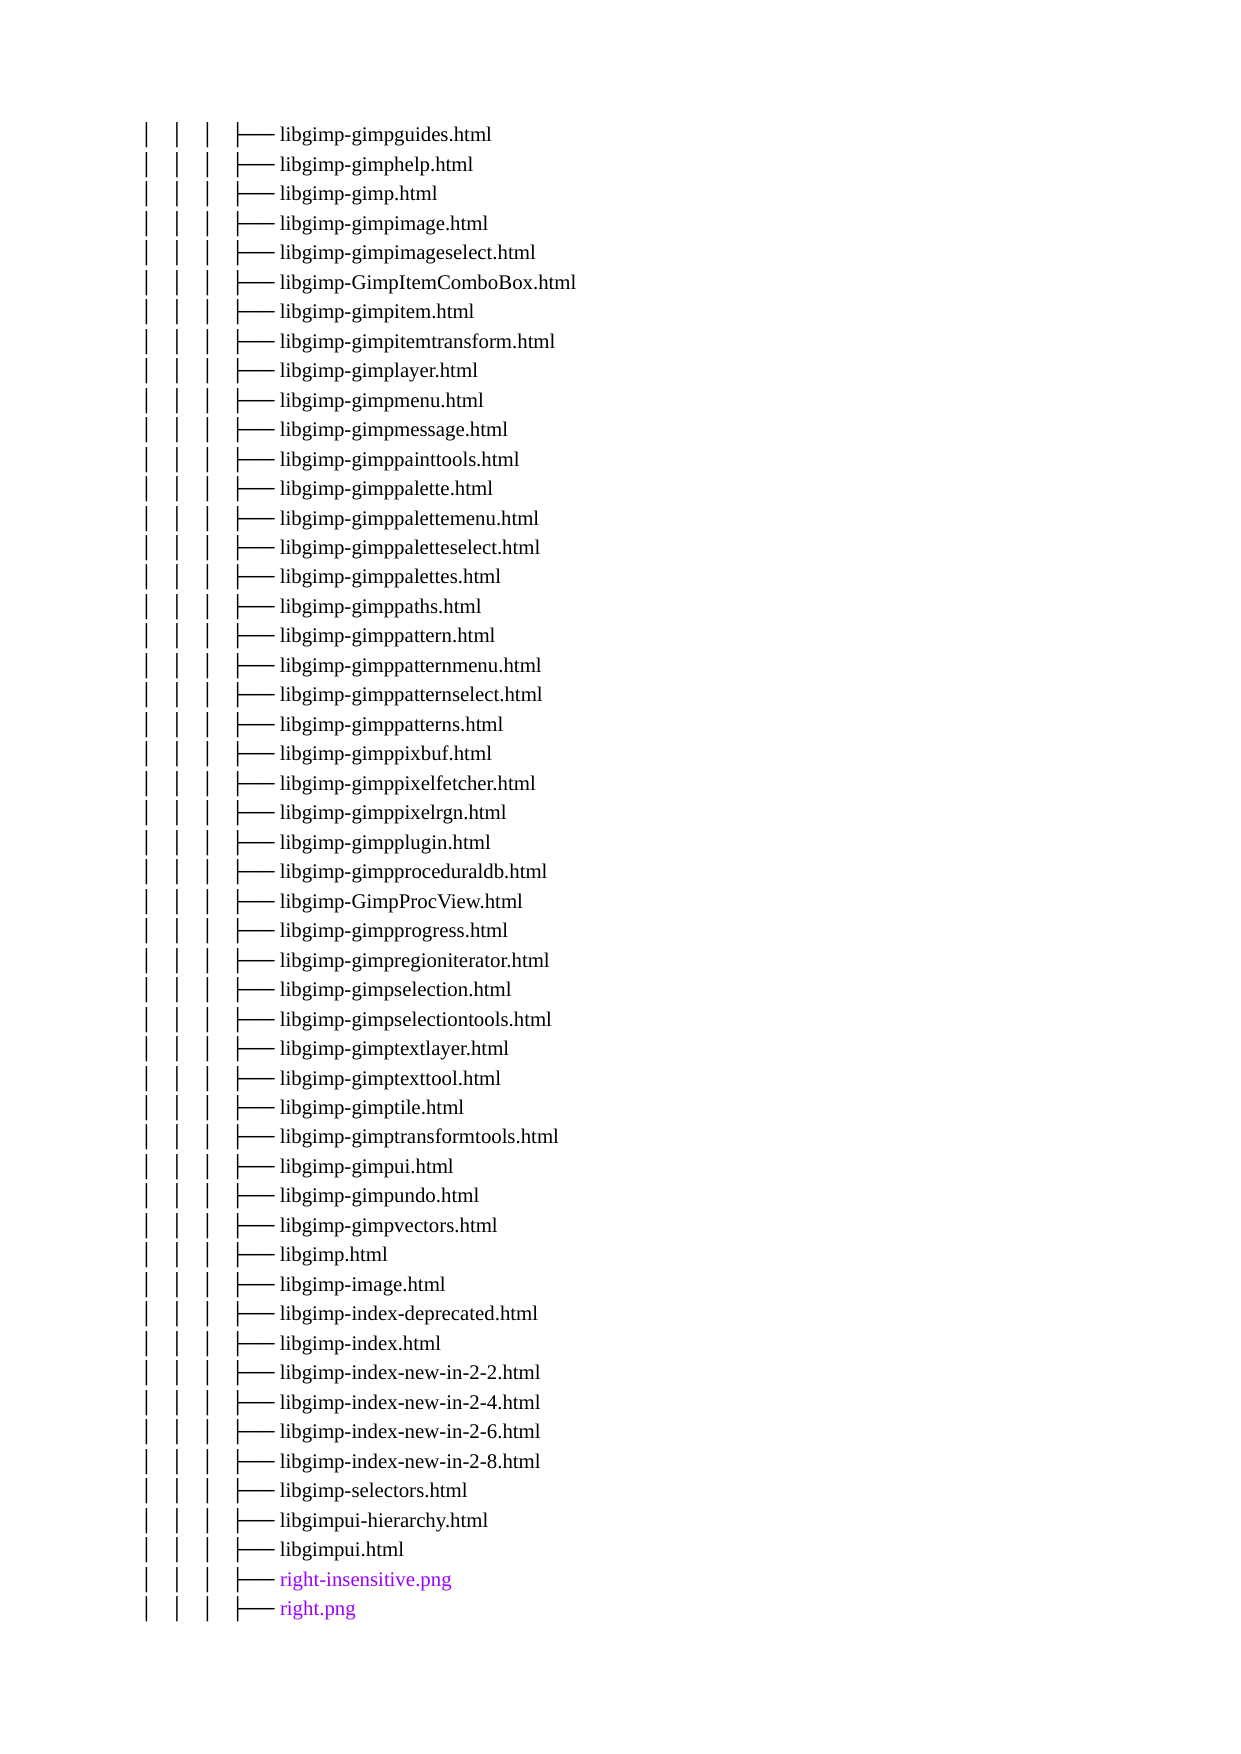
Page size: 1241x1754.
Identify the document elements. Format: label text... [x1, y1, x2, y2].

text │ │ │ ├── libgimp-gimpguides.html [118, 118, 1122, 148]
text │ │ │ ├── libgimp-index-new-in-2-2.html [118, 1356, 1122, 1386]
text │ │ │ ├── libgimp-gimppalettes.html [118, 560, 1122, 590]
text │ │ │ ├── libgimp-gimp.html [118, 177, 1122, 207]
text │ │ │ ├── right.png [118, 1592, 1122, 1622]
text │ │ │ ├── libgimp-gimpvectors.html [118, 1209, 1122, 1238]
text │ │ │ ├── libgimp-gimpitemtransform.html [118, 324, 1122, 354]
text │ │ │ ├── right-insensitive.png [118, 1563, 1122, 1592]
text │ │ │ ├── libgimp-gimplayer.html [118, 354, 1122, 383]
text │ │ │ ├── libgimpui.html [118, 1533, 1122, 1563]
text │ │ │ ├── libgimp-selectors.html [118, 1474, 1122, 1504]
text │ │ │ ├── libgimp-GimpItemComboBox.html [118, 266, 1122, 295]
text │ │ │ ├── libgimp-gimptile.html [118, 1091, 1122, 1120]
text │ │ │ ├── libgimp-gimpimageselect.html [118, 236, 1122, 266]
text │ │ │ ├── libgimp-gimppalette.html [118, 472, 1122, 501]
text │ │ │ ├── libgimp-gimpplugin.html [118, 826, 1122, 855]
text │ │ │ ├── libgimp-gimppixelfetcher.html [118, 767, 1122, 796]
text │ │ │ ├── libgimp-gimpprogress.html [118, 914, 1122, 943]
text │ │ │ ├── libgimp-gimppaletteselect.html [118, 531, 1122, 560]
text │ │ │ ├── libgimp-gimpmessage.html [118, 413, 1122, 442]
text │ │ │ ├── libgimp-gimppainttools.html [118, 442, 1122, 472]
text │ │ │ ├── libgimp-gimpselection.html [118, 973, 1122, 1002]
text │ │ │ ├── libgimp-gimppaths.html [118, 590, 1122, 619]
text │ │ │ ├── libgimp-gimpproceduraldb.html [118, 855, 1122, 884]
text │ │ │ ├── libgimp-image.html [118, 1268, 1122, 1297]
text │ │ │ ├── libgimp-gimpmenu.html [118, 383, 1122, 413]
text │ │ │ ├── libgimp-gimppattern.html [118, 619, 1122, 649]
text │ │ │ ├── libgimp-gimpui.html [118, 1150, 1122, 1179]
text │ │ │ ├── libgimp-gimpitem.html [118, 295, 1122, 324]
text │ │ │ ├── libgimp-index-deprecated.html [118, 1297, 1122, 1327]
text │ │ │ ├── libgimp-gimpimage.html [118, 207, 1122, 236]
text │ │ │ ├── libgimp-gimptexttool.html [118, 1061, 1122, 1091]
text │ │ │ ├── libgimp-gimpselectiontools.html [118, 1002, 1122, 1032]
text │ │ │ ├── libgimp.html [118, 1238, 1122, 1268]
text │ │ │ ├── libgimp-index-new-in-2-8.html [118, 1445, 1122, 1474]
text │ │ │ ├── libgimp-gimppixbuf.html [118, 737, 1122, 767]
text │ │ │ ├── libgimp-gimptransformtools.html [118, 1120, 1122, 1150]
text │ │ │ ├── libgimp-index-new-in-2-6.html [118, 1415, 1122, 1445]
text │ │ │ ├── libgimp-gimpundo.html [118, 1179, 1122, 1209]
text │ │ │ ├── libgimp-index.html [118, 1327, 1122, 1356]
text │ │ │ ├── libgimp-gimppatterns.html [118, 708, 1122, 737]
text │ │ │ ├── libgimp-index-new-in-2-4.html [118, 1386, 1122, 1415]
text │ │ │ ├── libgimp-gimptextlayer.html [118, 1032, 1122, 1061]
text │ │ │ ├── libgimp-gimpregioniterator.html [118, 943, 1122, 973]
text │ │ │ ├── libgimp-gimppalettemenu.html [118, 501, 1122, 531]
text │ │ │ ├── libgimp-gimppixelrgn.html [118, 796, 1122, 826]
text │ │ │ ├── libgimpui-hierarchy.html [118, 1504, 1122, 1533]
text │ │ │ ├── libgimp-gimppatternselect.html [118, 678, 1122, 708]
text │ │ │ ├── libgimp-gimphelp.html [118, 148, 1122, 177]
text │ │ │ ├── libgimp-GimpProcView.html [118, 884, 1122, 914]
text │ │ │ ├── libgimp-gimppatternmenu.html [118, 649, 1122, 678]
